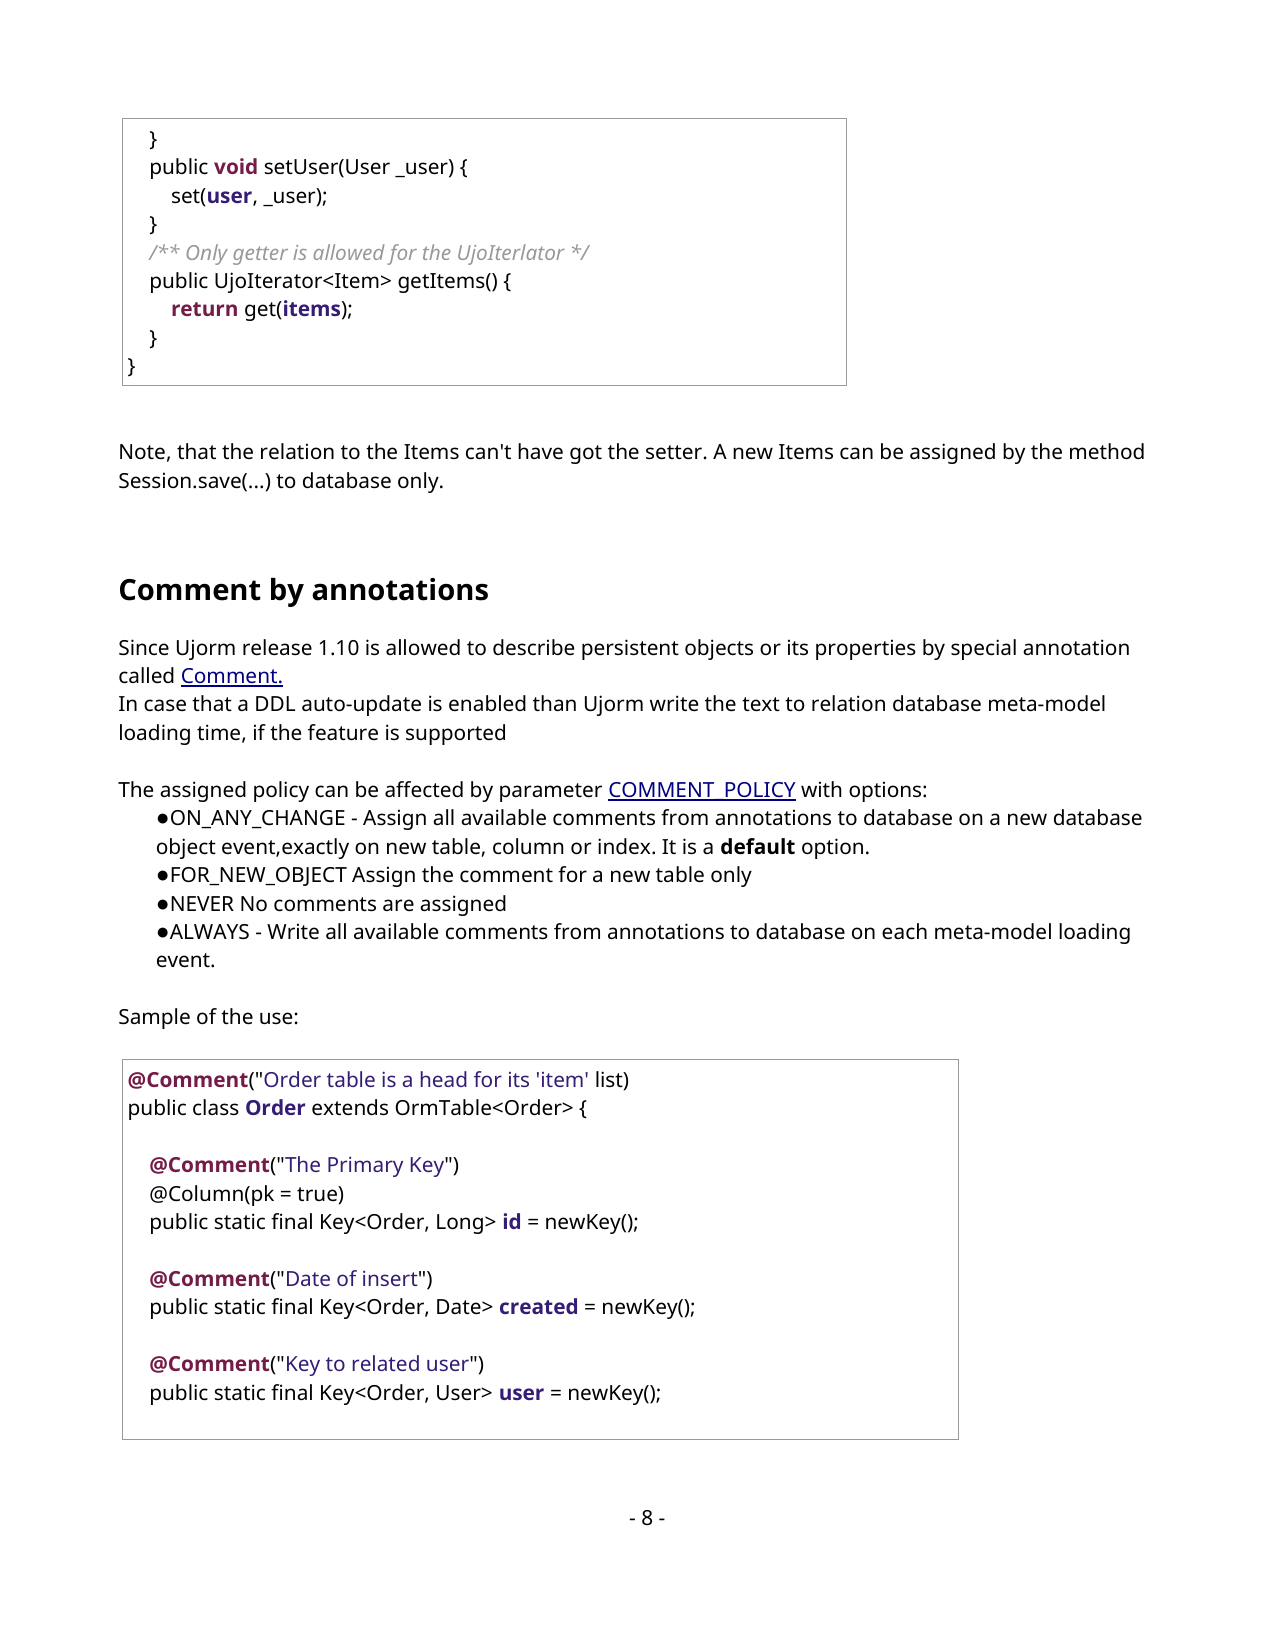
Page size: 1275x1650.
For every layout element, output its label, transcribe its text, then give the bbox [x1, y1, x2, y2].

list FOR_NEW_OBJECT Assign the comment for a new table only [118, 860, 1157, 889]
text Since Ujorm release 1.10 is allowed to describe persistent objects or its properties by special annotation called Comment. [118, 633, 1157, 689]
list ON_ANY_CHANGE - Assign all available comments from annotations to database on a new database object event,exactly on new table, column or index. It is a default option. [118, 803, 1157, 860]
table_header @Comment("Order table is a head for its 'item' list) public class Order extends OrmTable<Order> { @Comment("The Primary Key") @Column(pk = true) public static final Key<Order, Long> id = newKey(); @Comment("Date of insert") public static final Key<Order, Date> created = newKey(); @Comment("Key to related user") public static final Key<Order, User> user = newKey(); [123, 1060, 958, 1439]
text The assigned policy can be affected by parameter COMMENT_POLICY with options: [118, 775, 1157, 803]
text In case that a DDL auto-update is enabled than Ujorm write the text to relation database meta-model loading time, if the feature is supported [118, 689, 1157, 746]
table_header } public void setUser(User _user) { set(user, _user); } /** Only getter is allowed for the UjoIterlator */ public UjoIterator<Item> getItems() { return get(items); } } [123, 119, 846, 384]
list NEVER No comments are assigned [118, 889, 1157, 917]
text Note, that the relation to the Items can't have got the setter. A new Items can be assigned by the method Session.save(...) to database only. [118, 437, 1157, 494]
subtitle Comment by annotations [118, 569, 1157, 609]
list ALWAYS - Write all available comments from annotations to database on each meta-model loading event. [118, 917, 1157, 974]
text Sample of the use: [118, 1002, 1157, 1031]
